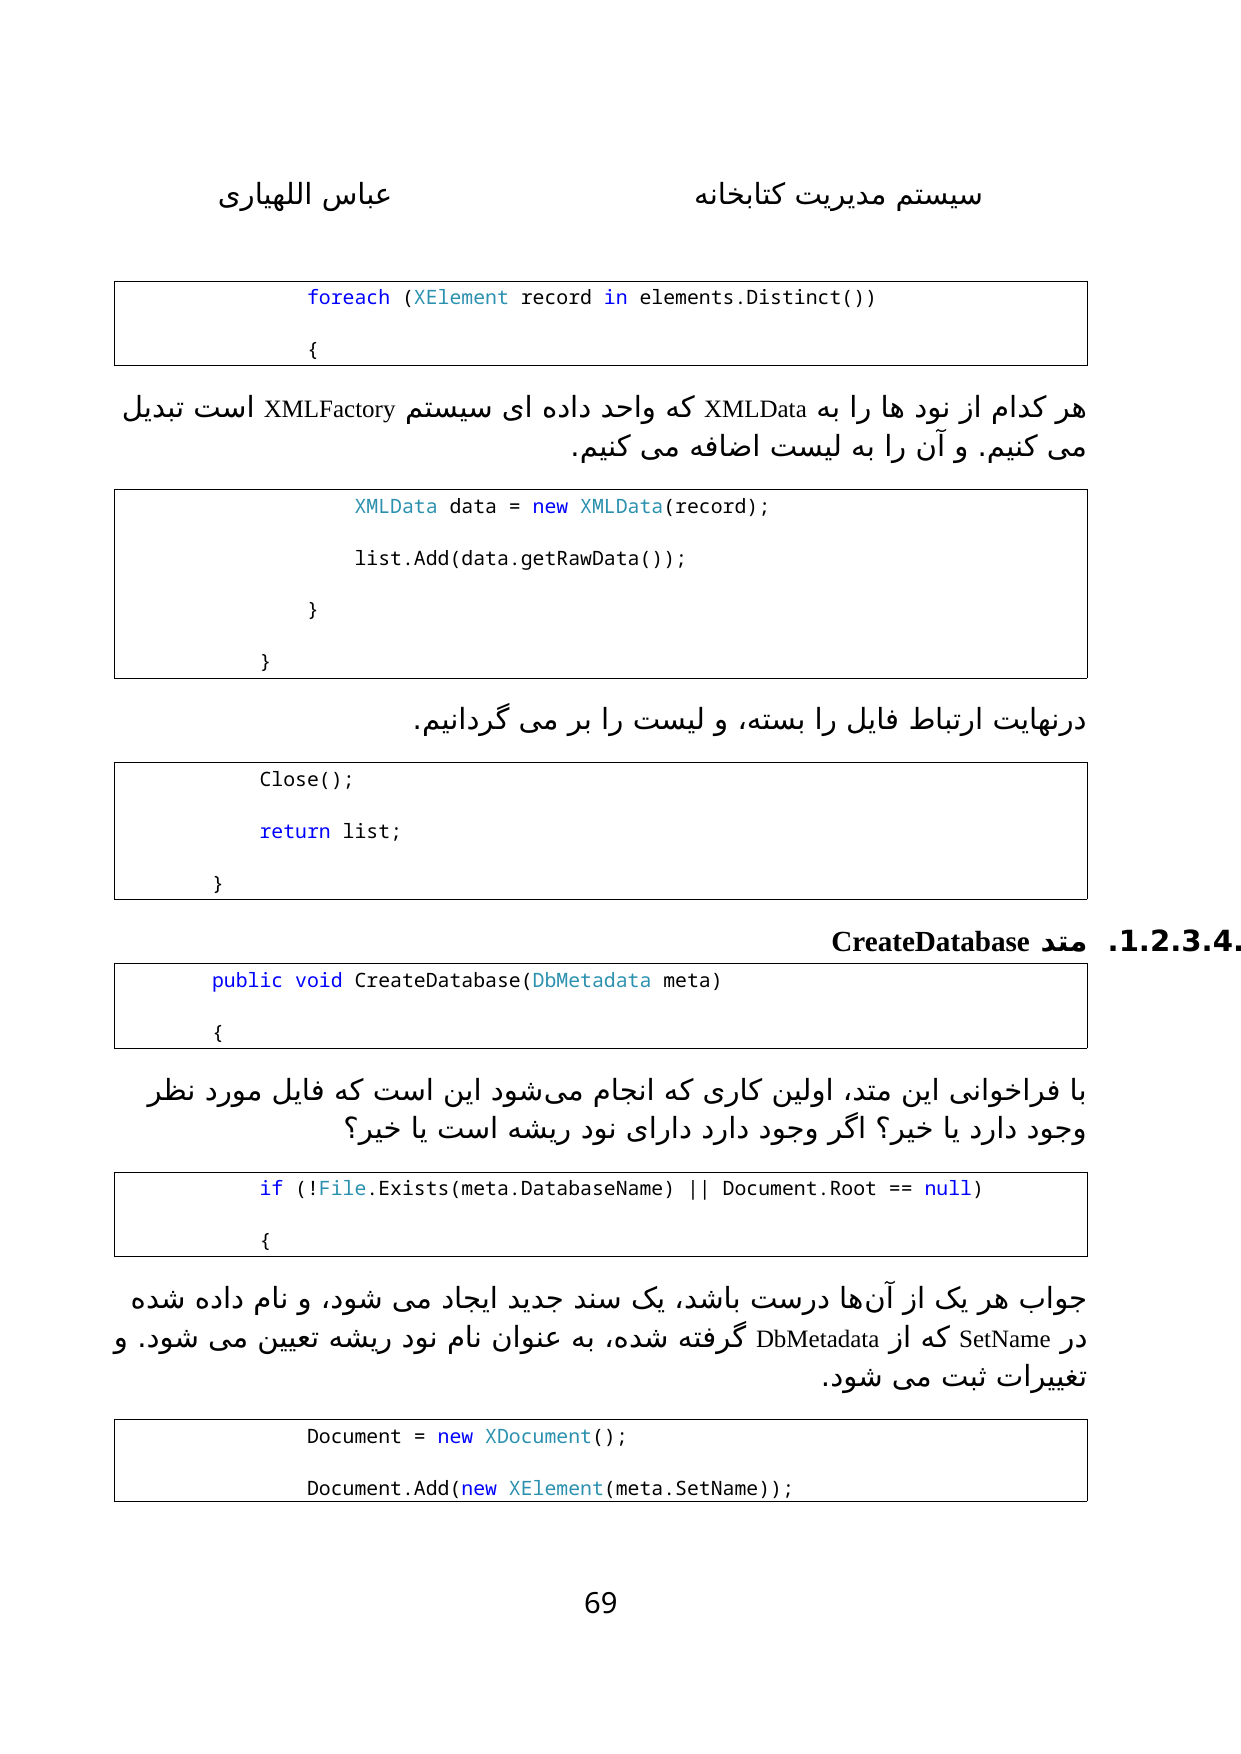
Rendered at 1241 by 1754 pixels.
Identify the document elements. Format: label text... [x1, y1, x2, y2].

text با فراخوانی این متد، اولین کاری که انجام می‌شود این است که فایل مورد نظر وجود دارد یا خیر؟ اگر وجود دارد دارای نود ریشه است یا خیر؟ [114, 1073, 1087, 1146]
text { [115, 1223, 1087, 1256]
text درنهایت ارتباط فایل را بسته، و لیست را بر می گردانیم. [114, 702, 1087, 736]
text { [115, 332, 1087, 365]
text Document = new XDocument(); [115, 1420, 1087, 1449]
text Close(); [115, 763, 1087, 792]
text foreach (XElement record in elements.Distinct()) [115, 282, 1087, 311]
text } [115, 866, 1087, 899]
text } [115, 593, 1087, 623]
text XMLData data = new XMLData(record); [115, 490, 1087, 519]
text public void CreateDatabase(DbMetadata meta) [115, 964, 1087, 993]
text هر کدام از نود ها را به XMLData که واحد داده ای سیستم XMLFactory است تبدیل می کنیم. و آن را به لیست اضافه می کنیم. [114, 390, 1087, 463]
text return list; [115, 814, 1087, 844]
subtitle متد CreateDatabase [114, 924, 1087, 958]
text Document.Add(new XElement(meta.SetName)); [115, 1471, 1087, 1501]
text جواب هر یک از آن‌ها درست باشد، یک سند جدید ایجاد می شود، و نام داده شده در SetName که از DbMetadata گرفته شده، به عنوان نام نود ریشه تعیین می شود. و تغییرات ثبت می شود. [114, 1281, 1087, 1393]
text { [115, 1015, 1087, 1048]
text if (!File.Exists(meta.DatabaseName) || Document.Root == null) [115, 1173, 1087, 1202]
text } [115, 644, 1087, 678]
text list.Add(data.getRawData()); [115, 541, 1087, 571]
